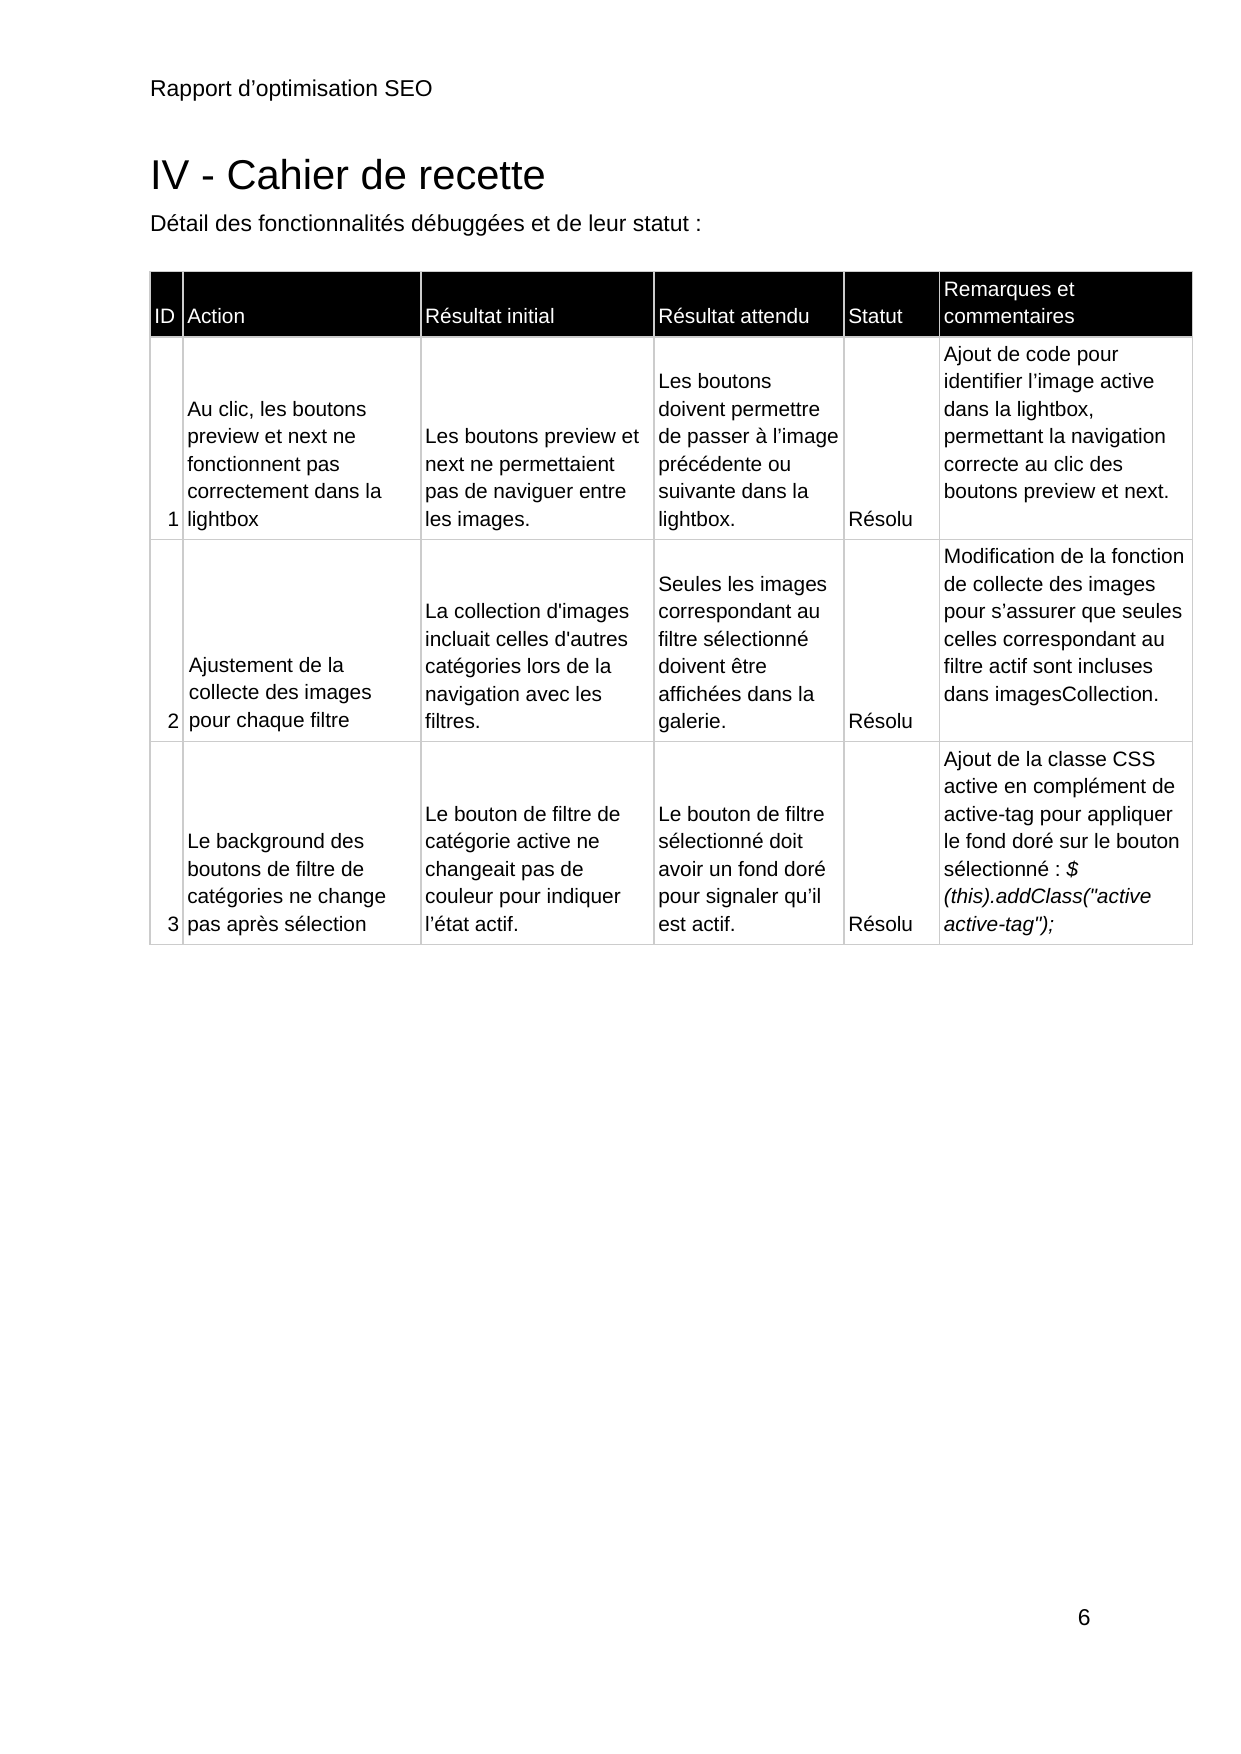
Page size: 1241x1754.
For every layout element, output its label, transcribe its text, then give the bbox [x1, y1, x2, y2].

table_cell Ajout de la classe CSS active en complément de active-tag pour appliquer le fond doré sur le bouton sélectionné : $(this).addClass("active active-tag"); [940, 742, 1192, 943]
table_cell Les boutons doivent permettre de passer à l’image précédente ou suivante dans la lightbox. [655, 338, 843, 538]
table_cell Résolu [845, 338, 939, 538]
table_cell [184, 540, 420, 741]
table_cell Les boutons preview et next ne permettaient pas de naviguer entre les images. [422, 338, 653, 538]
subtitle IV - Cahier de recette [150, 150, 1090, 198]
table_cell 3 [151, 742, 182, 943]
table_cell Résolu [845, 540, 939, 741]
table_cell 2 [151, 540, 182, 741]
table_cell Au clic, les boutons preview et next ne fonctionnent pas correctement dans la lightbox [184, 338, 420, 538]
table_cell Ajout de code pour identifier l’image active dans la lightbox, permettant la navigation correcte au clic des boutons preview et next. [940, 338, 1192, 538]
table_cell 1 [151, 338, 182, 538]
table_cell La collection d'images incluait celles d'autres catégories lors de la navigation avec les filtres. [422, 540, 653, 741]
table_cell Le background des boutons de filtre de catégories ne change pas après sélection [184, 742, 420, 943]
table_header Action [184, 272, 420, 336]
text Détail des fonctionnalités débuggées et de leur statut : [150, 210, 1090, 237]
table_cell Seules les images correspondant au filtre sélectionné doivent être affichées dans la galerie. [655, 540, 843, 741]
table_header Remarques et commentaires [940, 272, 1192, 336]
table_cell Résolu [845, 742, 939, 943]
table_header Statut [845, 272, 939, 336]
table_header [187, 620, 197, 651]
table_header Résultat attendu [655, 272, 843, 336]
table_cell Modification de la fonction de collecte des images pour s’assurer que seules celles correspondant au filtre actif sont incluses dans imagesCollection. [940, 540, 1192, 741]
table_header ID [151, 272, 182, 336]
table_cell Le bouton de filtre sélectionné doit avoir un fond doré pour signaler qu’il est actif. [655, 742, 843, 943]
table_header Résultat initial [422, 272, 653, 336]
table_header Ajustement de la collecte des images pour chaque filtre [187, 651, 417, 737]
table_cell Le bouton de filtre de catégorie active ne changeait pas de couleur pour indiquer l’état actif. [422, 742, 653, 943]
